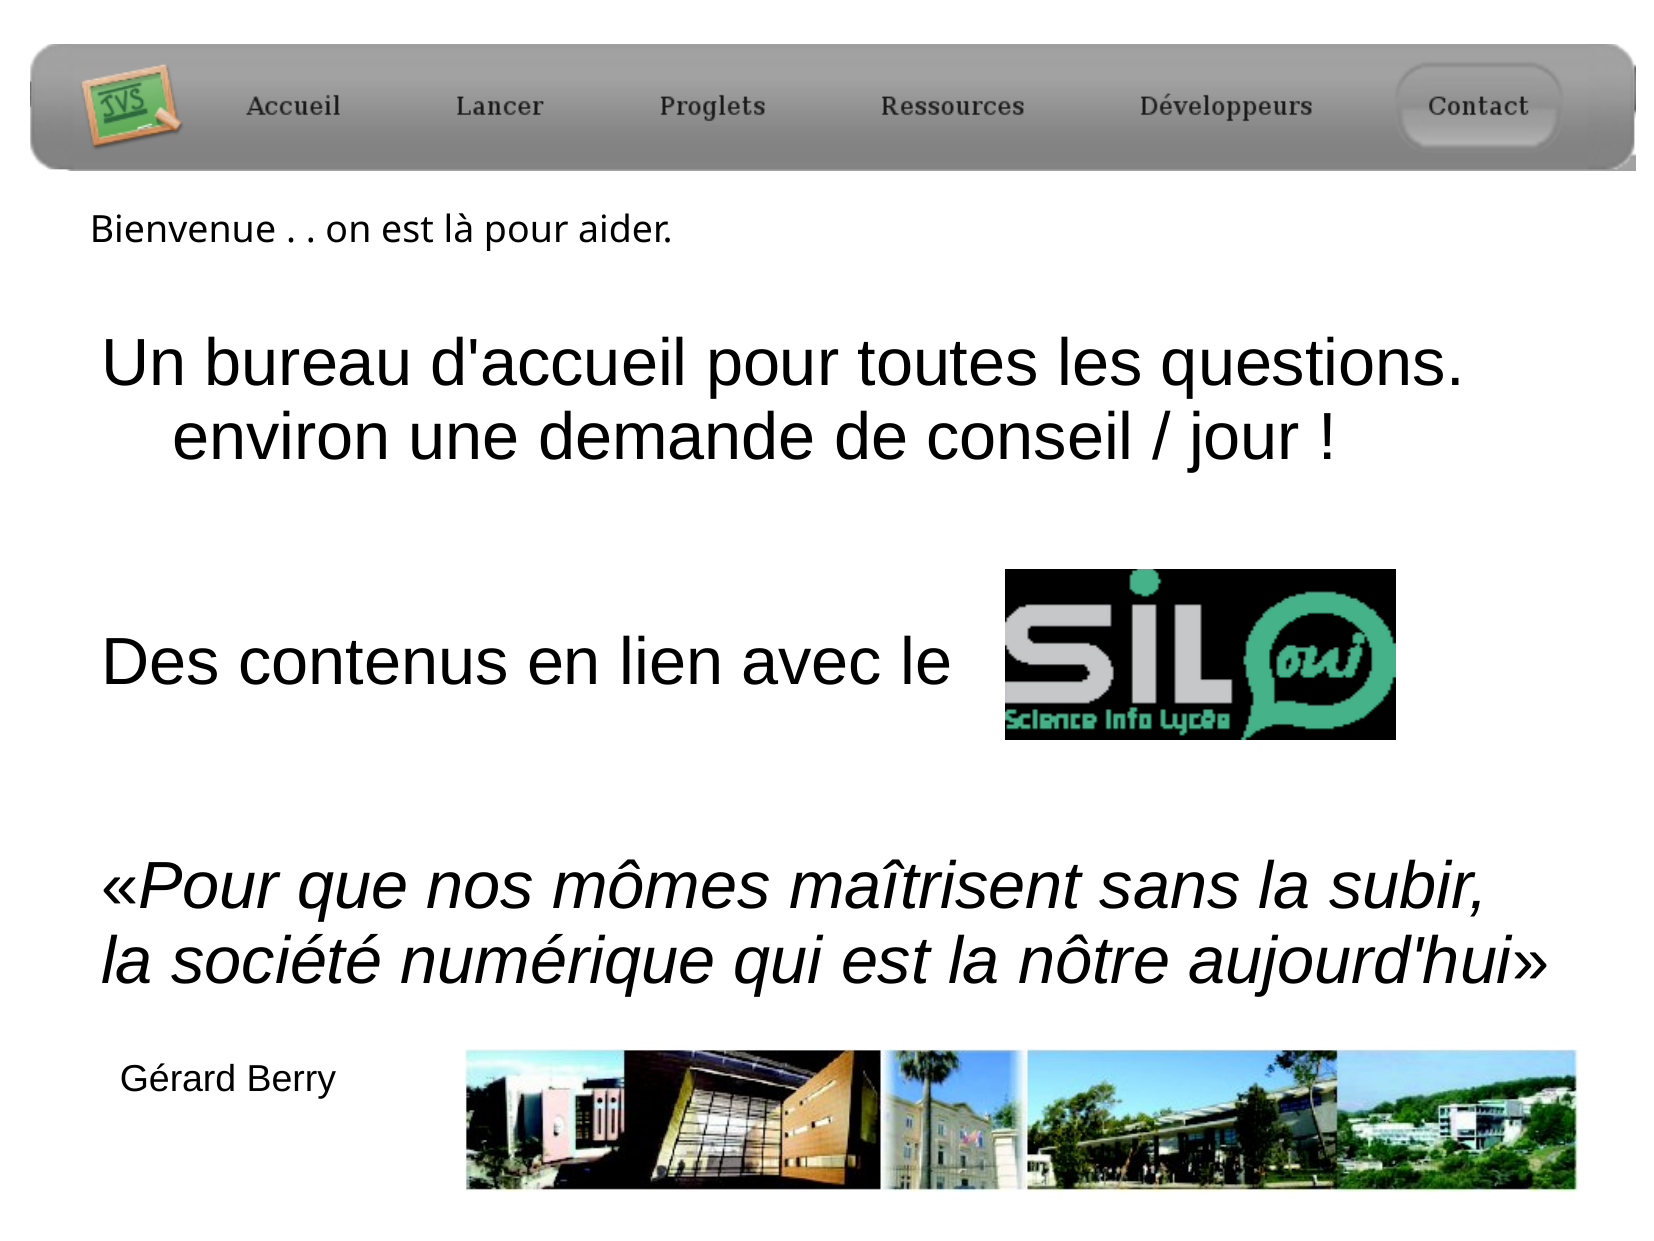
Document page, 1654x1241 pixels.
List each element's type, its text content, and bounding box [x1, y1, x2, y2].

picture [465, 1049, 1578, 1191]
picture [1005, 569, 1396, 740]
picture [30, 44, 1636, 171]
text_box Gérard Berry [105, 1050, 353, 1107]
subtitle Un bureau d'accueil pour toutes les questions. environ une demande de conseil / jour ! Des contenus en lien avec le «Pour que nos mômes maîtrisent sans la subir, la société numérique qui est la nôtre aujourd'hui» [82, 324, 1571, 1148]
text_box Bienvenue . . on est là pour aider. [75, 195, 1576, 259]
